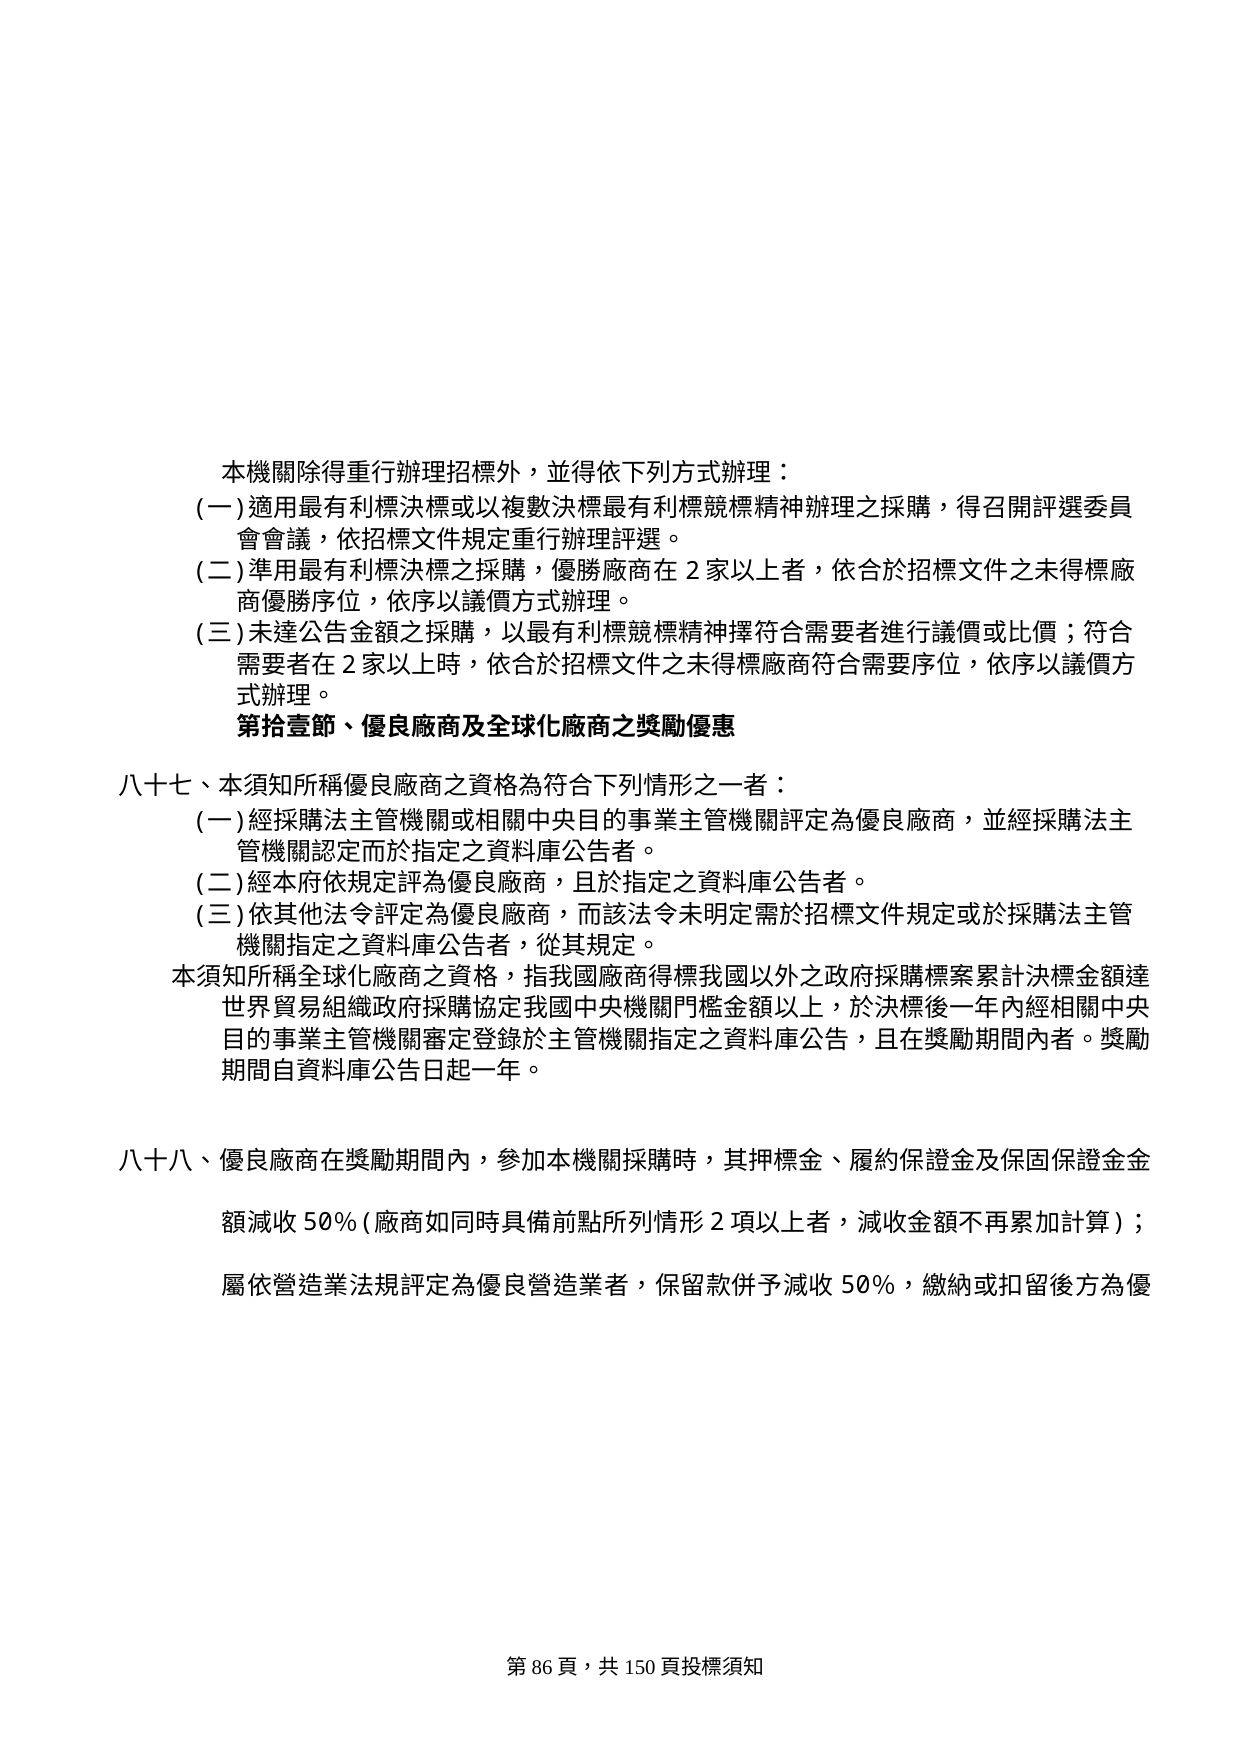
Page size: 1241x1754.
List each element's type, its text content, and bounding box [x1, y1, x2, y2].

text 第拾壹節、優良廠商及全球化廠商之獎勵優惠 [236, 711, 1152, 742]
text 八十七、本須知所稱優良廠商之資格為符合下列情形之一者： [118, 742, 1152, 804]
text 八十八、優良廠商在獎勵期間內，參加本機關採購時，其押標金、履約保證金及保固保證金金額減收50％(廠商如同時具備前點所列情形2項以上者，減收金額不再累加計算)；屬依營造業法規評定為優良營造業者，保留款併予減收50％，繳納或扣留後方為優 [118, 1117, 1152, 1304]
text (一)適用最有利標決標或以複數決標最有利標競標精神辦理之採購，得召開評選委員會會議，依招標文件規定重行辦理評選。 [192, 492, 1137, 554]
text (二)經本府依規定評為優良廠商，且於指定之資料庫公告者。 [192, 867, 1137, 898]
text (二)準用最有利標決標之採購，優勝廠商在2家以上者，依合於招標文件之未得標廠商優勝序位，依序以議價方式辦理。 [192, 554, 1137, 617]
text (三)依其他法令評定為優良廠商，而該法令未明定需於招標文件規定或於採購法主管機關指定之資料庫公告者，從其規定。 [192, 898, 1137, 961]
text 本須知所稱全球化廠商之資格，指我國廠商得標我國以外之政府採購標案累計決標金額達世界貿易組織政府採購協定我國中央機關門檻金額以上，於決標後一年內經相關中央目的事業主管機關審定登錄於主管機關指定之資料庫公告，且在獎勵期間內者。獎勵期間自資料庫公告日起一年。 [172, 961, 1152, 1086]
text (三)未達公告金額之採購，以最有利標競標精神擇符合需要者進行議價或比價；符合需要者在2家以上時，依合於招標文件之未得標廠商符合需要序位，依序以議價方式辦理。 [192, 617, 1137, 711]
text 本機關除得重行辦理招標外，並得依下列方式辦理： [118, 429, 1152, 492]
text (一)經採購法主管機關或相關中央目的事業主管機關評定為優良廠商，並經採購法主管機關認定而於指定之資料庫公告者。 [192, 804, 1137, 867]
